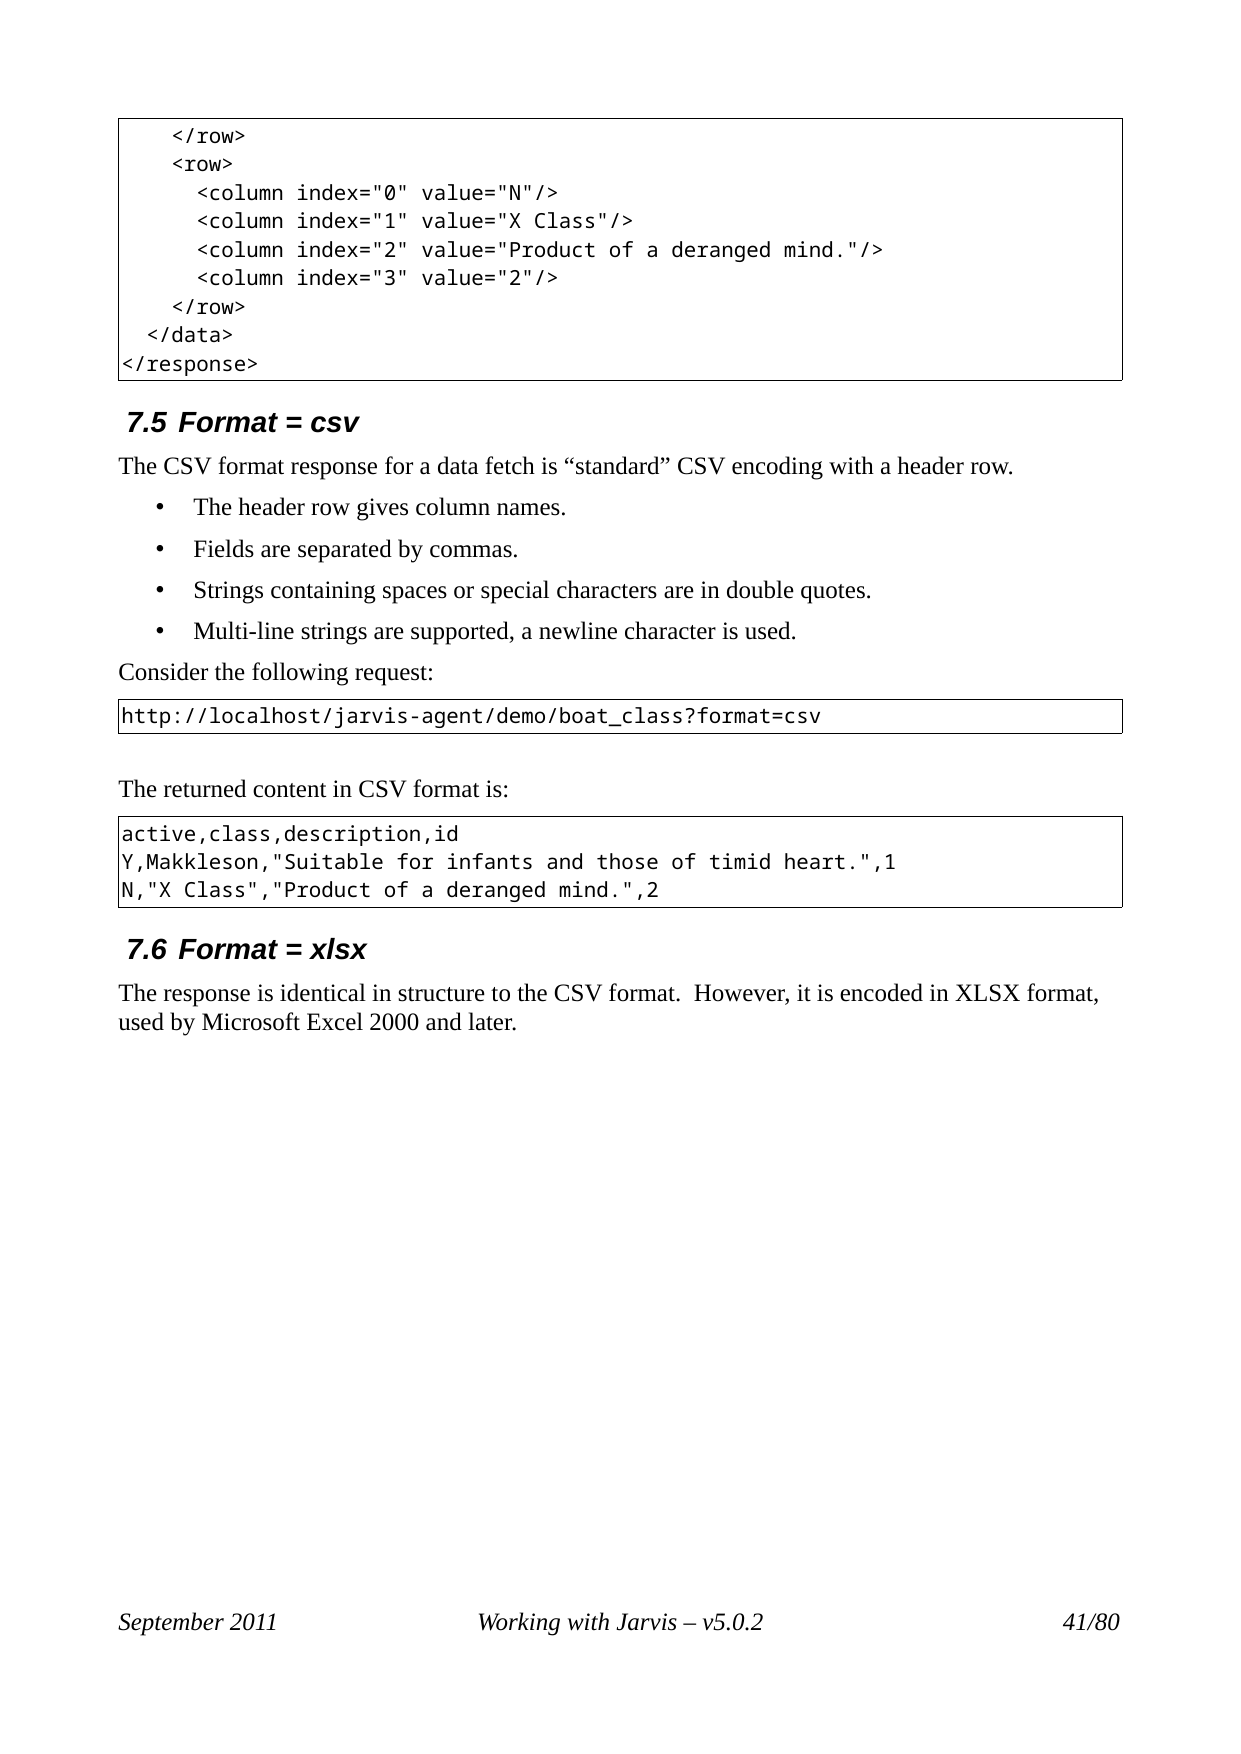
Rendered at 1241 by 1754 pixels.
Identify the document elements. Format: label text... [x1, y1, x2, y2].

text </row> [119, 119, 1122, 147]
text </data> [119, 317, 1122, 346]
text The response is identical in structure to the CSV format. However, it is encoded in XLSX format, used by Microsoft Excel 2000 and later. [118, 978, 1122, 1036]
list Multi-line strings are supported, a newline character is used. [156, 616, 1122, 645]
list The header row gives column names. [156, 492, 1122, 521]
text N,"X Class","Product of a deranged mind.",2 [119, 872, 1122, 907]
list Fields are separated by commas. [156, 534, 1122, 562]
text http://localhost/jarvis-agent/demo/boat_class?format=csv [119, 700, 1122, 733]
text The returned content in CSV format is: [118, 774, 1122, 803]
text The CSV format response for a data fetch is “standard” CSV encoding with a header row. [118, 451, 1122, 480]
text active,class,description,id [119, 817, 1122, 844]
list Strings containing spaces or special characters are in double quotes. [156, 575, 1122, 604]
text <column index="0" value="N"/> [119, 175, 1122, 203]
subtitle Format = csv [118, 405, 1122, 439]
text <column index="1" value="X Class"/> [119, 203, 1122, 232]
text </response> [119, 346, 1122, 380]
text Consider the following request: [118, 657, 1122, 686]
text <column index="2" value="Product of a deranged mind."/> [119, 232, 1122, 260]
text <row> [119, 147, 1122, 175]
subtitle Format = xlsx [118, 932, 1122, 966]
text Y,Makkleson,"Suitable for infants and those of timid heart.",1 [119, 844, 1122, 872]
text <column index="3" value="2"/> [119, 260, 1122, 289]
text </row> [119, 289, 1122, 317]
